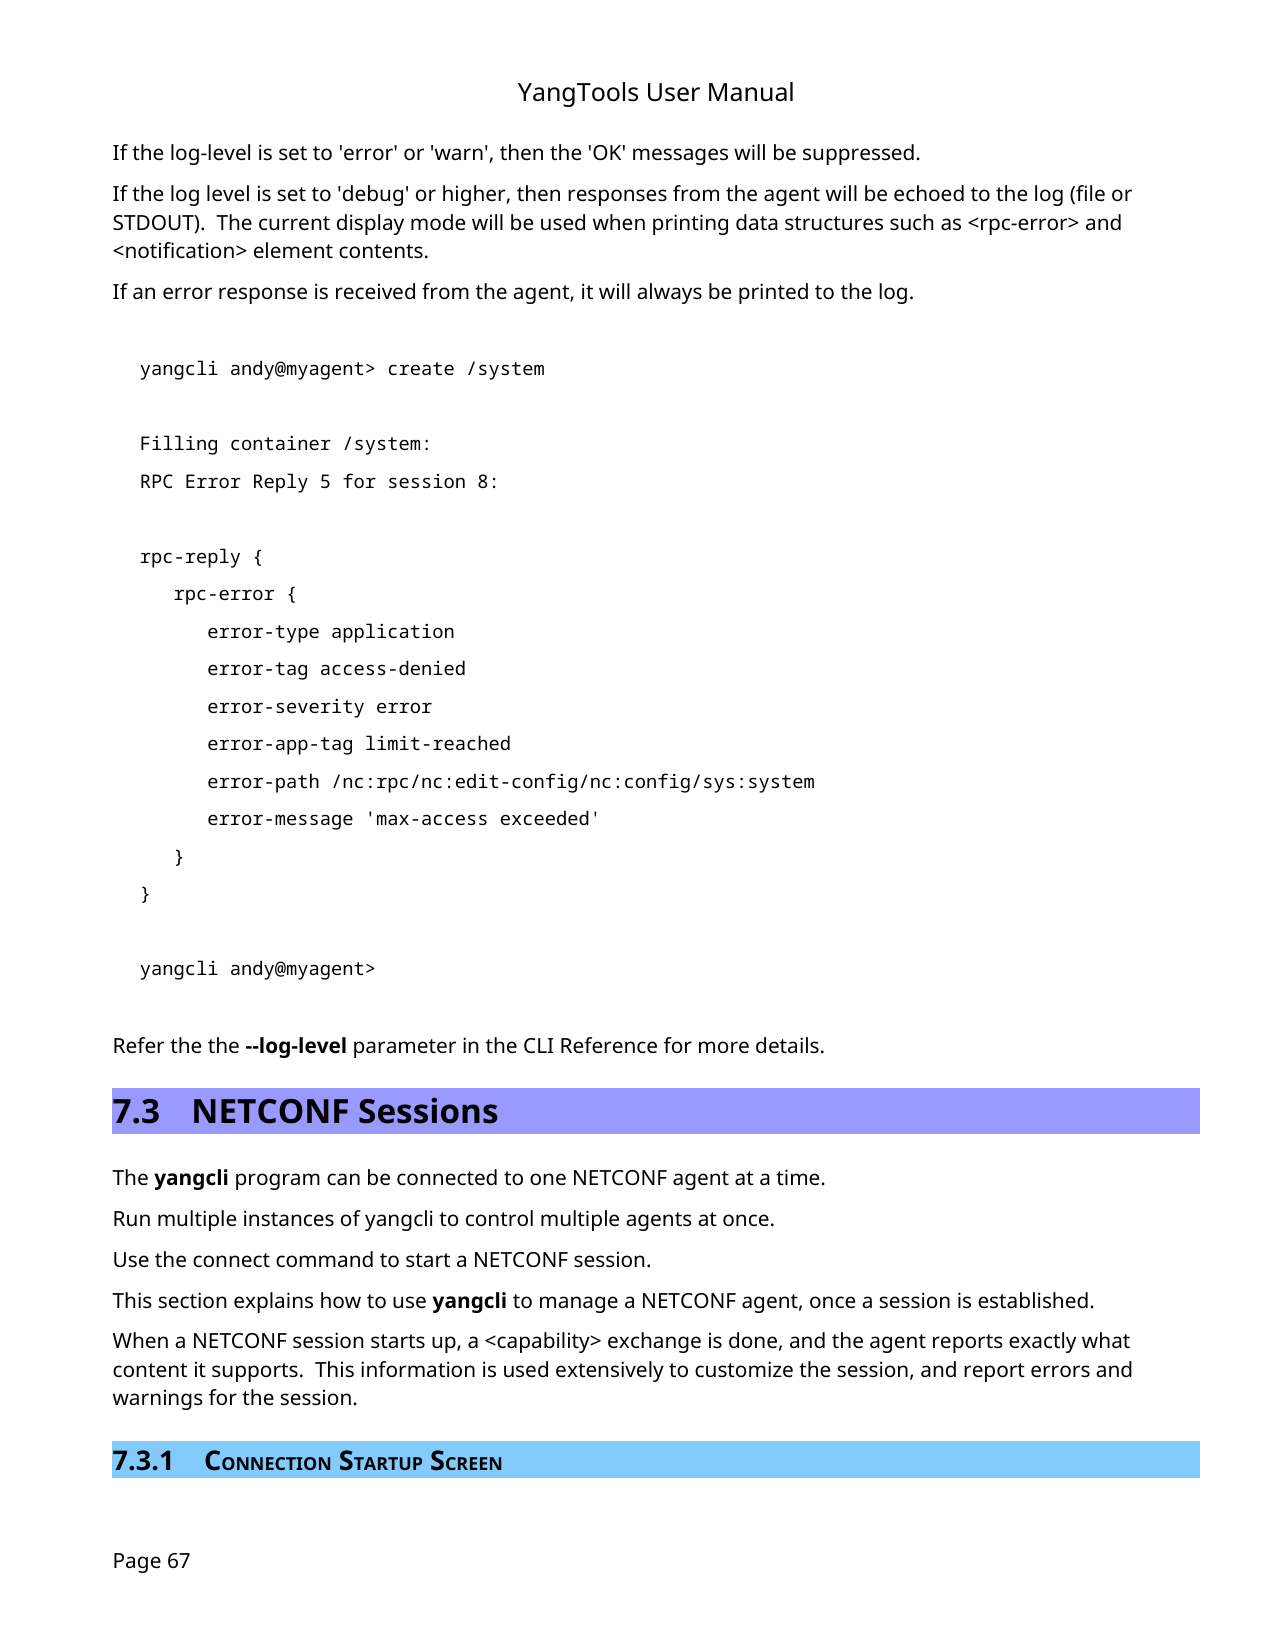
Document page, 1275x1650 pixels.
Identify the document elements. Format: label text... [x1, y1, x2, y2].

text The yangcli program can be connected to one NETCONF agent at a time. [112, 1163, 1200, 1191]
text } [139, 881, 1200, 906]
text Filling container /system: [139, 431, 1200, 456]
subtitle Connection Startup Screen [112, 1441, 1200, 1478]
text If the log-level is set to 'error' or 'warn', then the 'OK' messages will be suppressed. [112, 138, 1200, 167]
text rpc-error { [139, 581, 1200, 606]
text If an error response is received from the agent, it will always be printed to the log. [112, 277, 1200, 306]
text error-tag access-denied [139, 656, 1200, 681]
text When a NETCONF session starts up, a <capability> exchange is done, and the agent reports exactly what content it supports. This information is used extensively to customize the session, and report errors and warnings for the session. [112, 1327, 1200, 1412]
text RPC Error Reply 5 for session 8: [139, 468, 1200, 494]
subtitle NETCONF Sessions [112, 1088, 1200, 1134]
text error-path /nc:rpc/nc:edit-config/nc:config/sys:system [139, 768, 1200, 794]
text error-severity error [139, 693, 1200, 719]
text error-type application [139, 618, 1200, 644]
text Use the connect command to start a NETCONF session. [112, 1245, 1200, 1273]
text } [139, 843, 1200, 869]
text rpc-reply { [139, 543, 1200, 569]
text This section explains how to use yangcli to manage a NETCONF agent, once a session is established. [112, 1286, 1200, 1314]
text error-app-tag limit-reached [139, 731, 1200, 756]
text yangcli andy@myagent> [139, 956, 1200, 981]
text Refer the the --log-level parameter in the CLI Reference for more details. [112, 1031, 1200, 1059]
text Run multiple instances of yangcli to control multiple agents at once. [112, 1204, 1200, 1232]
text error-message 'max-access exceeded' [139, 806, 1200, 831]
text If the log level is set to 'debug' or higher, then responses from the agent will be echoed to the log (file or STDOUT). The current display mode will be used when printing data structures such as <rpc-error> and <notification> element contents. [112, 179, 1200, 265]
text yangcli andy@myagent> create /system [139, 356, 1200, 381]
